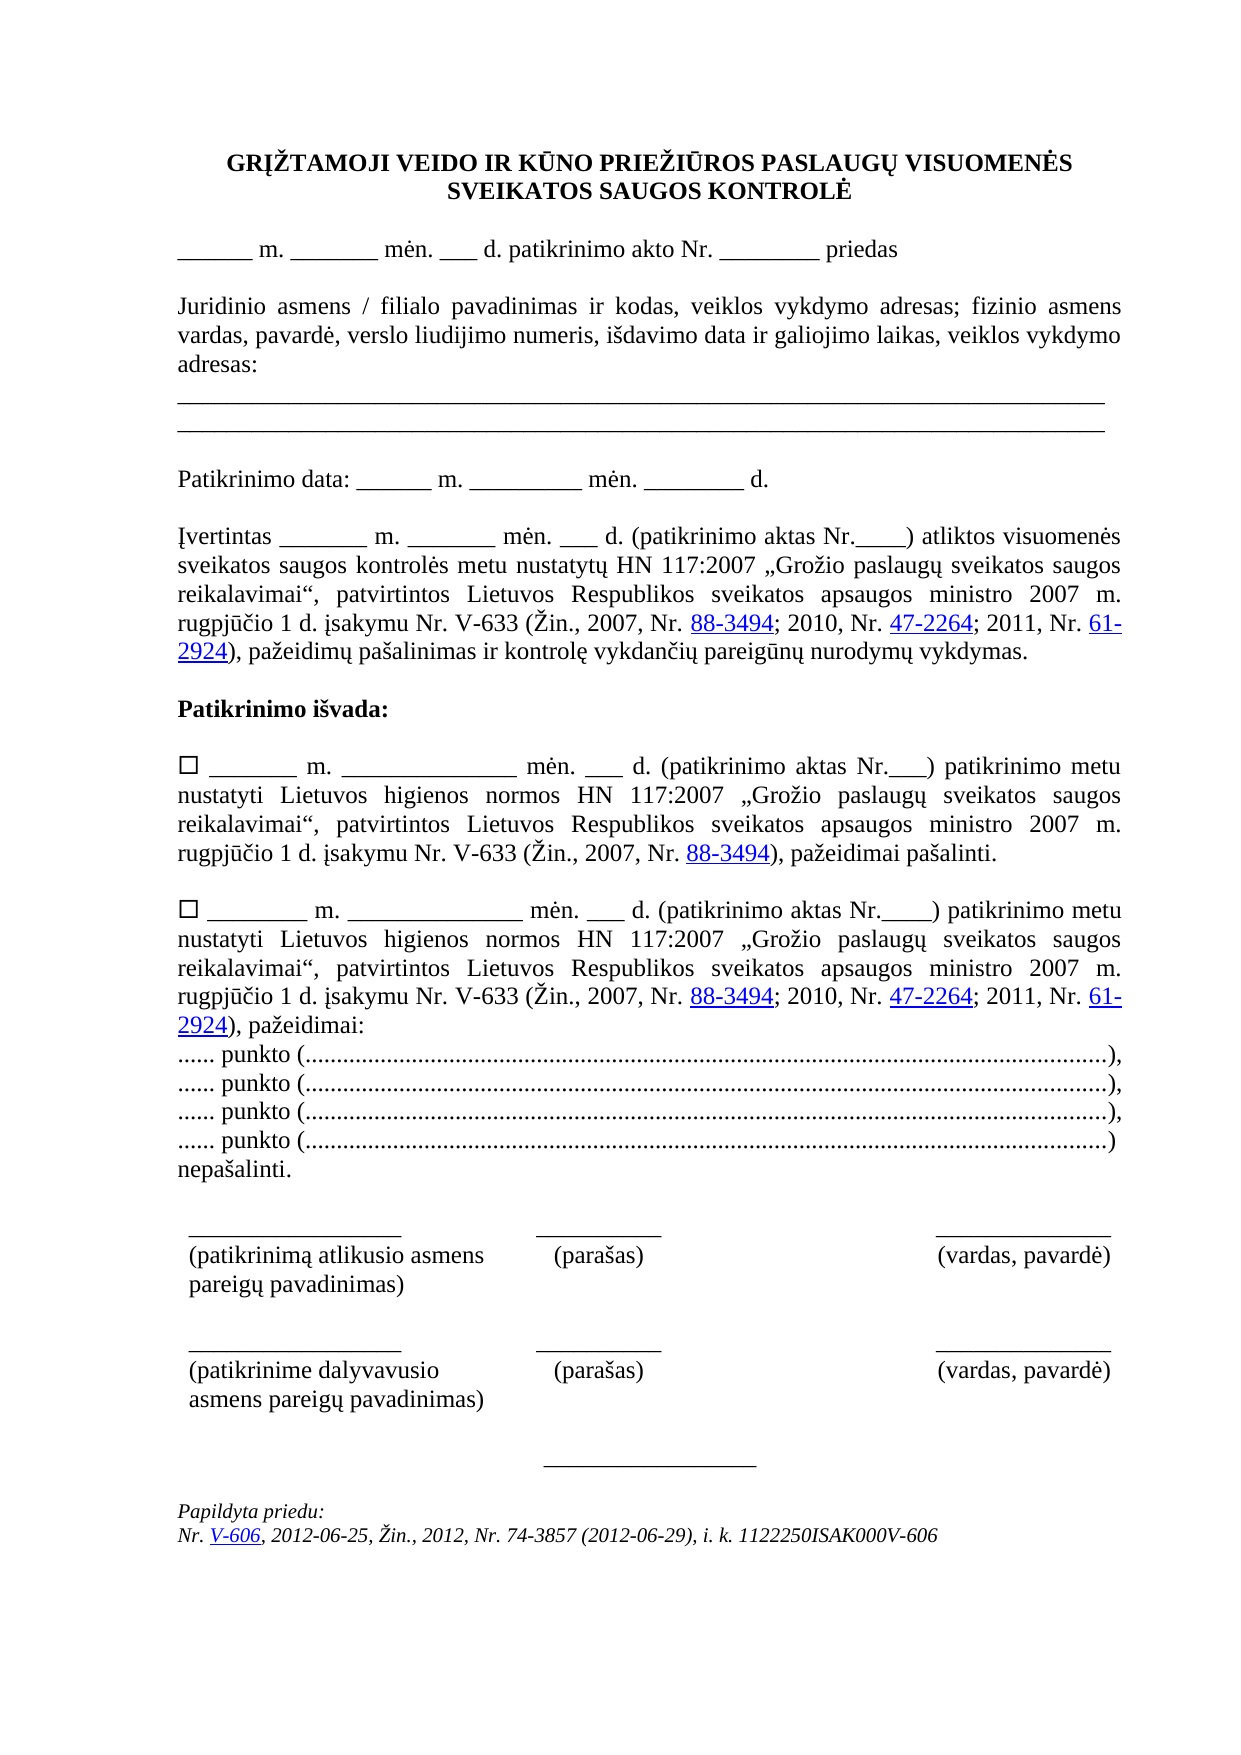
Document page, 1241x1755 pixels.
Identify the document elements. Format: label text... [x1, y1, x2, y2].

table_header _________________ (patikrinimą atlikusio asmens pareigų pavadinimas) [177, 1211, 496, 1298]
text ______ m. _______ mėn. ___ d. patikrinimo akto Nr. ________ priedas [177, 234, 1122, 263]
text Patikrinimo data: ______ m. _________ mėn. ________ d. [177, 464, 1122, 493]
text [] _______ m. ______________ mėn. ___ d. (patikrinimo aktas Nr.___) patikrinimo metu nustatyti Lietuvos higienos normos HN 117:2007 „Grožio paslaugų sveikatos saugos reikalavimai“, patvirtintos Lietuvos Respublikos sveikatos apsaugos ministro 2007 m. rugpjūčio 1 d. įsakymu Nr. V-633 (Žin., 2007, Nr. 88-3494), pažeidimai pašalinti. [177, 751, 1122, 866]
text _ [177, 406, 1122, 435]
text Patikrinimo išvada: [177, 694, 1122, 723]
text GRĮŽTAMOJI VEIDO IR KŪNO PRIEŽIŪROS PASLAUGŲ VISUOMENĖS SVEIKATOS SAUGOS KONTROLĖ [177, 148, 1122, 205]
text Nr. V-606, 2012-06-25, Žin., 2012, Nr. 74-3857 (2012-06-29), i. k. 1122250ISAK000V-606 [177, 1523, 1122, 1547]
text Papildyta priedu: [177, 1499, 1122, 1523]
text Juridinio asmens / filialo pavadinimas ir kodas, veiklos vykdymo adresas; fizinio asmens vardas, pavardė, verslo liudijimo numeris, išdavimo data ir galiojimo laikas, veiklos vykdymo adresas: [177, 291, 1122, 378]
table_header _________________ (patikrinime dalyvavusio asmens pareigų pavadinimas) [177, 1326, 496, 1413]
text ...... punkto ( ), [177, 1096, 1122, 1125]
table_header ______________ (vardas, pavardė) [701, 1326, 1122, 1413]
text [] ________ m. ______________ mėn. ___ d. (patikrinimo aktas Nr.____) patikrinimo metu nustatyti Lietuvos higienos normos HN 117:2007 „Grožio paslaugų sveikatos saugos reikalavimai“, patvirtintos Lietuvos Respublikos sveikatos apsaugos ministro 2007 m. rugpjūčio 1 d. įsakymu Nr. V-633 (Žin., 2007, Nr. 88-3494; 2010, Nr. 47-2264; 2011, Nr. 61-2924), pažeidimai: [177, 895, 1122, 1039]
text _________________ [177, 1441, 1122, 1470]
text ...... punkto ( ), [177, 1039, 1122, 1068]
table_header __________ (parašas) [496, 1211, 701, 1298]
text nepašalinti. [177, 1154, 1122, 1183]
text Įvertintas _______ m. _______ mėn. ___ d. (patikrinimo aktas Nr.____) atliktos visuomenės sveikatos saugos kontrolės metu nustatytų HN 117:2007 „Grožio paslaugų sveikatos saugos reikalavimai“, patvirtintos Lietuvos Respublikos sveikatos apsaugos ministro 2007 m. rugpjūčio 1 d. įsakymu Nr. V-633 (Žin., 2007, Nr. 88-3494; 2010, Nr. 47-2264; 2011, Nr. 61-2924), pažeidimų pašalinimas ir kontrolę vykdančių pareigūnų nurodymų vykdymas. [177, 521, 1122, 665]
table_header __________ (parašas) [496, 1326, 701, 1413]
table_header ______________ (vardas, pavardė) [701, 1211, 1122, 1298]
text ...... punkto ( ), [177, 1068, 1122, 1096]
text ...... punkto ( ) [177, 1125, 1122, 1154]
text _ [177, 378, 1122, 406]
